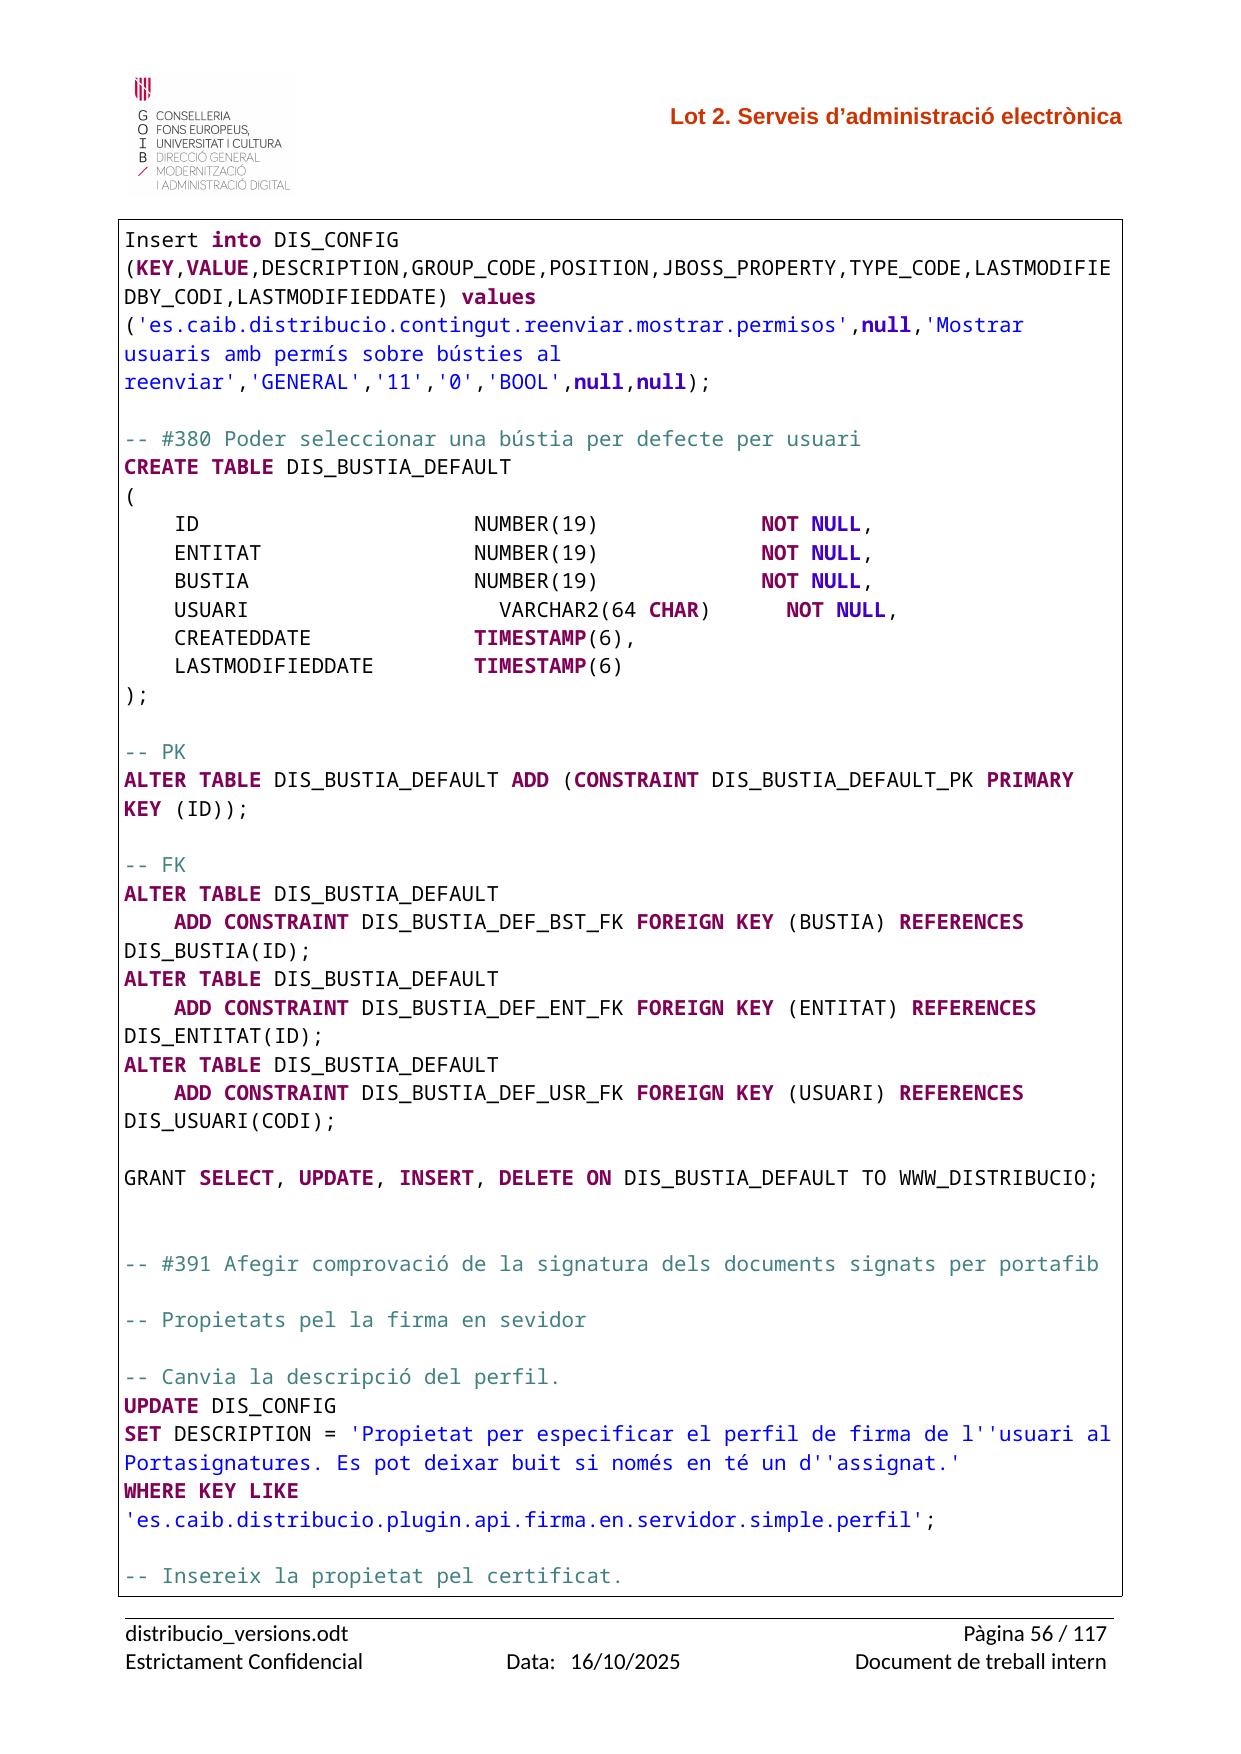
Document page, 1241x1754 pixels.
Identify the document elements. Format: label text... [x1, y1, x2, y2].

table_header Insert into DIS_CONFIG (KEY,VALUE,DESCRIPTION,GROUP_CODE,POSITION,JBOSS_PROPERTY,TYPE_CODE,LASTMODIFIEDBY_CODI,LASTMODIFIEDDATE) values ('es.caib.distribucio.contingut.reenviar.mostrar.permisos',null,'Mostrar usuaris amb permís sobre bústies al reenviar','GENERAL','11','0','BOOL',null,null); -- #380 Poder seleccionar una bústia per defecte per usuari CREATE TABLE DIS_BUSTIA_DEFAULT ( ID NUMBER(19) NOT NULL, ENTITAT NUMBER(19) NOT NULL, BUSTIA NUMBER(19) NOT NULL, USUARI VARCHAR2(64 CHAR) NOT NULL, CREATEDDATE TIMESTAMP(6), LASTMODIFIEDDATE TIMESTAMP(6) ); -- PK ALTER TABLE DIS_BUSTIA_DEFAULT ADD (CONSTRAINT DIS_BUSTIA_DEFAULT_PK PRIMARY KEY (ID)); -- FK ALTER TABLE DIS_BUSTIA_DEFAULT ADD CONSTRAINT DIS_BUSTIA_DEF_BST_FK FOREIGN KEY (BUSTIA) REFERENCES DIS_BUSTIA(ID); ALTER TABLE DIS_BUSTIA_DEFAULT ADD CONSTRAINT DIS_BUSTIA_DEF_ENT_FK FOREIGN KEY (ENTITAT) REFERENCES DIS_ENTITAT(ID); ALTER TABLE DIS_BUSTIA_DEFAULT ADD CONSTRAINT DIS_BUSTIA_DEF_USR_FK FOREIGN KEY (USUARI) REFERENCES DIS_USUARI(CODI); GRANT SELECT, UPDATE, INSERT, DELETE ON DIS_BUSTIA_DEFAULT TO WWW_DISTRIBUCIO; -- #391 Afegir comprovació de la signatura dels documents signats per portafib -- Propietats pel la firma en sevidor -- Canvia la descripció del perfil. UPDATE DIS_CONFIG SET DESCRIPTION = 'Propietat per especificar el perfil de firma de l''usuari al Portasignatures. Es pot deixar buit si només en té un d''assignat.' WHERE KEY LIKE 'es.caib.distribucio.plugin.api.firma.en.servidor.simple.perfil'; -- Insereix la propietat pel certificat. [119, 220, 1122, 1596]
picture [126, 70, 299, 197]
